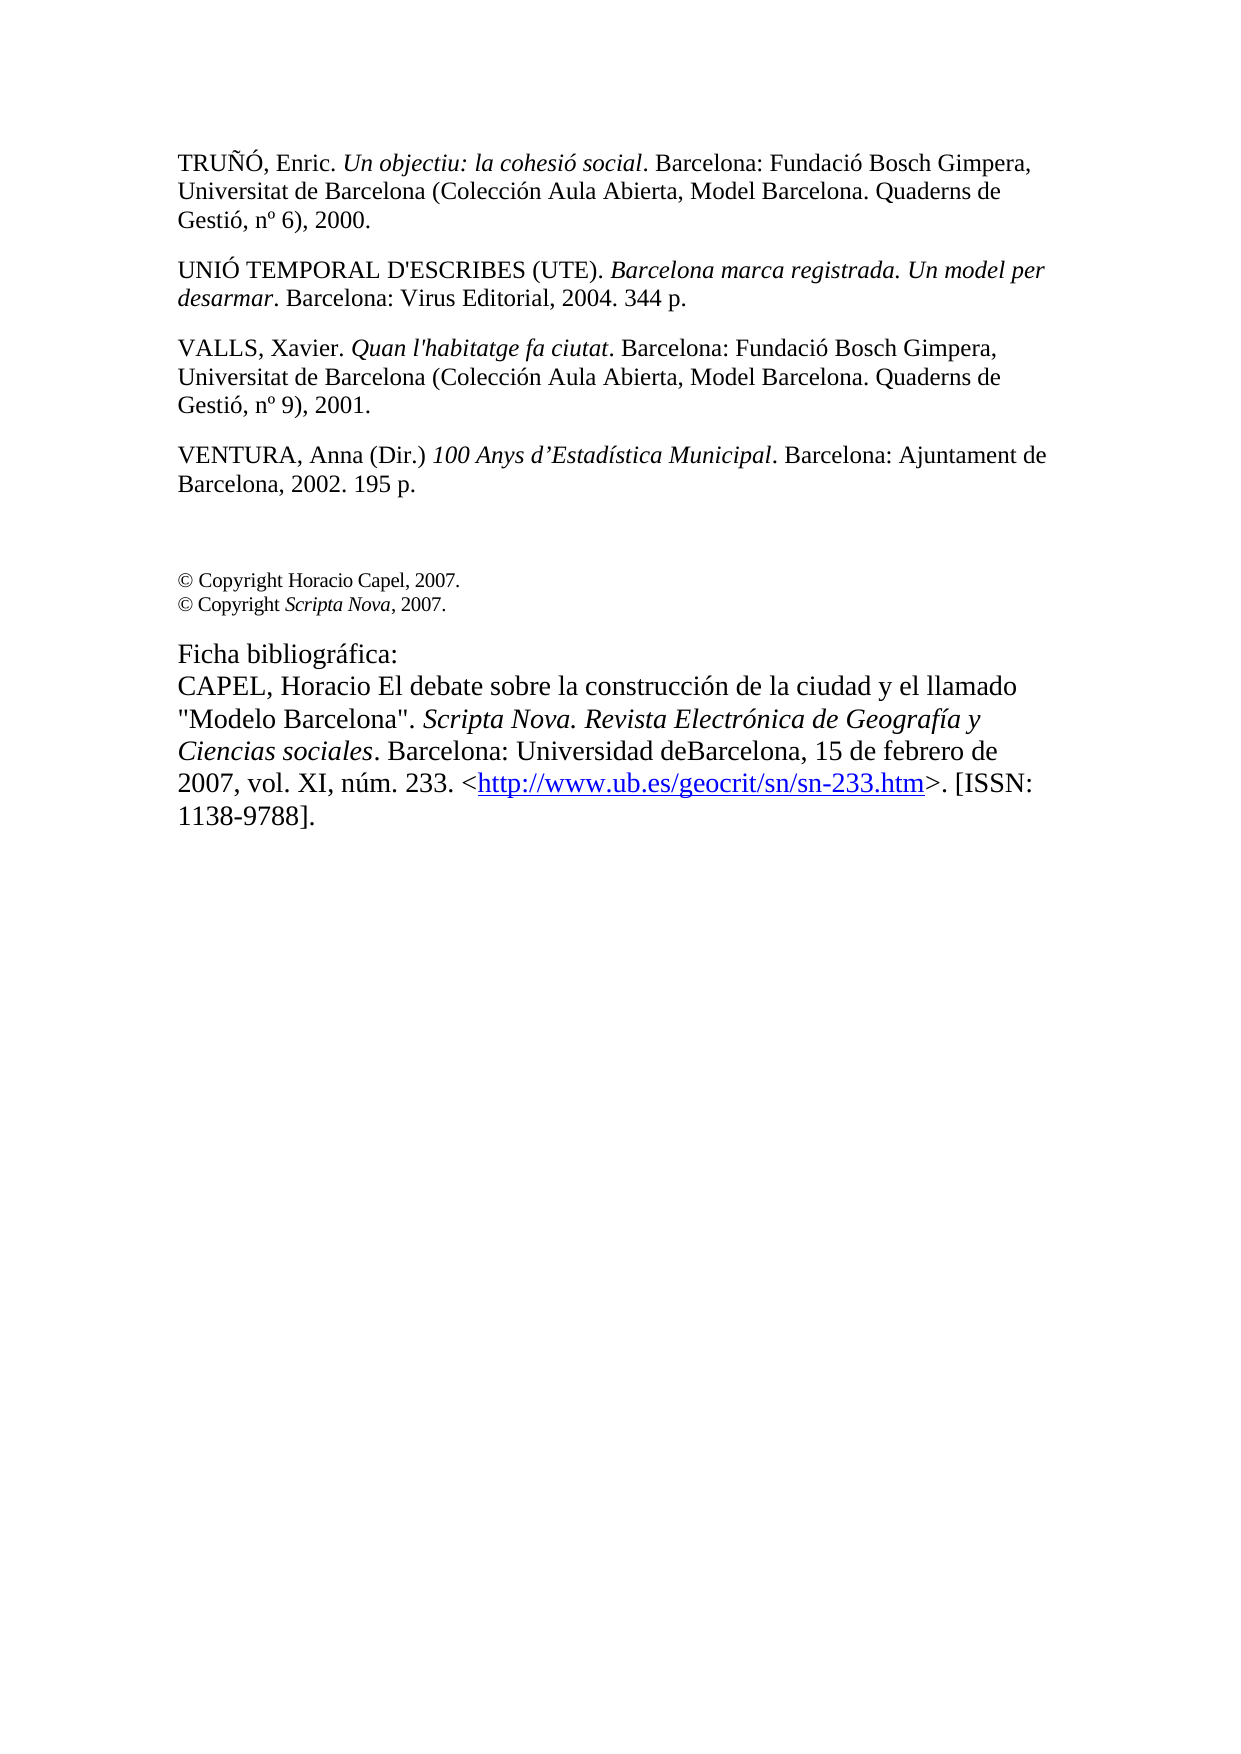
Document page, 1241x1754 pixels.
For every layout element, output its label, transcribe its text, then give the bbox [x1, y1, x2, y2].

text UNIÓ TEMPORAL D'ESCRIBES (UTE). Barcelona marca registrada. Un model per desarmar. Barcelona: Virus Editorial, 2004. 344 p. [177, 255, 1063, 312]
text TRUÑÓ, Enric. Un objectiu: la cohesió social. Barcelona: Fundació Bosch Gimpera, Universitat de Barcelona (Colección Aula Abierta, Model Barcelona. Quaderns de Gestió, nº 6), 2000. [177, 148, 1063, 234]
text VENTURA, Anna (Dir.) 100 Anys d’Estadística Municipal. Barcelona: Ajuntament de Barcelona, 2002. 195 p. [177, 440, 1063, 498]
text © Copyright Horacio Capel, 2007. © Copyright Scripta Nova, 2007. [177, 568, 1063, 616]
text VALLS, Xavier. Quan l'habitatge fa ciutat. Barcelona: Fundació Bosch Gimpera, Universitat de Barcelona (Colección Aula Abierta, Model Barcelona. Quaderns de Gestió, nº 9), 2001. [177, 333, 1063, 419]
text Ficha bibliográfica: CAPEL, Horacio El debate sobre la construcción de la ciudad y el llamado "Modelo Barcelona". Scripta Nova. Revista Electrónica de Geografía y Ciencias sociales. Barcelona: Universidad deBarcelona, 15 de febrero de 2007, vol. XI, núm. 233. <http://www.ub.es/geocrit/sn/sn-233.htm>. [ISSN: 1138-9788]. [177, 637, 1063, 831]
